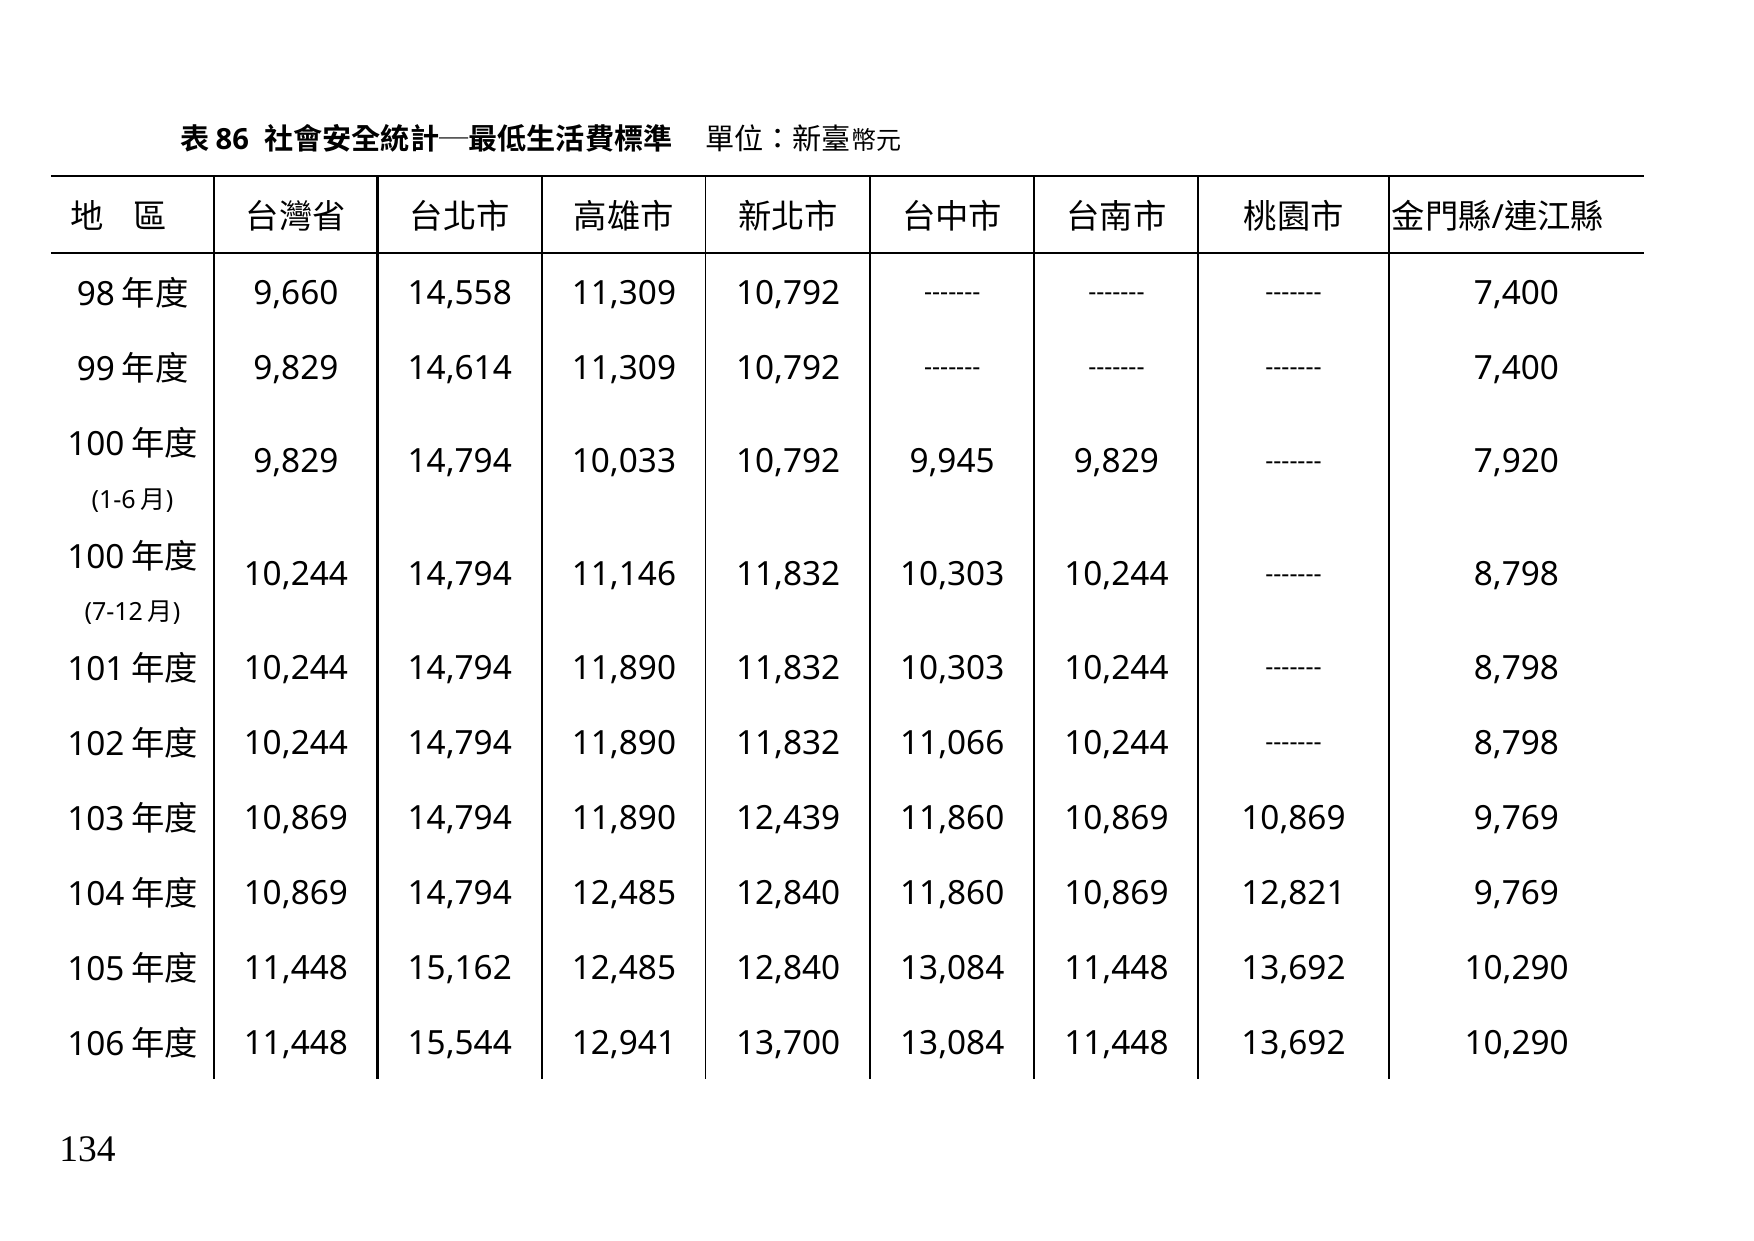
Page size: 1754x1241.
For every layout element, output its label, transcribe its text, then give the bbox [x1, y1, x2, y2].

table_cell 11,860 [871, 779, 1033, 854]
table_cell 10,869 [1035, 854, 1197, 929]
table_cell 7,920 [1390, 404, 1644, 516]
table_cell ------- [1199, 629, 1388, 704]
table_cell 14,794 [379, 516, 541, 629]
table_cell 10,869 [1199, 779, 1388, 854]
table_cell 7,400 [1390, 329, 1644, 404]
table_cell 13,700 [706, 1004, 869, 1079]
table_header 台灣省 [215, 177, 376, 252]
table_cell 11,448 [215, 929, 376, 1004]
table_cell 15,544 [379, 1004, 541, 1079]
table_cell 101年度 [51, 629, 213, 704]
table_cell 11,832 [706, 516, 869, 629]
table_cell ------- [1199, 516, 1388, 629]
table_cell 10,244 [1035, 516, 1197, 629]
table_cell 10,303 [871, 516, 1033, 629]
table_cell 10,244 [1035, 704, 1197, 779]
table_cell 9,660 [215, 254, 376, 329]
table_header 台南市 [1035, 177, 1197, 252]
table_cell 14,558 [379, 254, 541, 329]
table_cell 13,084 [871, 929, 1033, 1004]
table_cell 10,290 [1390, 929, 1644, 1004]
table_cell ------- [1199, 704, 1388, 779]
table_header 新北市 [706, 177, 869, 252]
table_cell 13,084 [871, 1004, 1033, 1079]
table_cell ------- [1035, 329, 1197, 404]
table_cell 11,890 [543, 629, 705, 704]
table_cell 14,794 [379, 854, 541, 929]
table_cell ------- [1199, 329, 1388, 404]
table_cell 11,860 [871, 854, 1033, 929]
table_cell 12,821 [1199, 854, 1388, 929]
table_cell 12,485 [543, 854, 705, 929]
table_cell 7,400 [1390, 254, 1644, 329]
table_cell 15,162 [379, 929, 541, 1004]
table_cell 11,309 [543, 329, 705, 404]
table_cell 14,794 [379, 779, 541, 854]
table_cell 11,832 [706, 704, 869, 779]
table_cell 106年度 [51, 1004, 213, 1079]
table_cell 11,066 [871, 704, 1033, 779]
table_header 台中市 [871, 177, 1033, 252]
table_cell 10,033 [543, 404, 705, 516]
table_cell 11,832 [706, 629, 869, 704]
text 表86 社會安全統計─最低生活費標準 單位：新臺幣元 [59, 99, 1636, 174]
table_cell 10,244 [215, 516, 376, 629]
table_cell 8,798 [1390, 704, 1644, 779]
table_cell 14,794 [379, 404, 541, 516]
table_cell 10,792 [706, 404, 869, 516]
table_cell 8,798 [1390, 516, 1644, 629]
table_cell ------- [1199, 404, 1388, 516]
table_cell 10,290 [1390, 1004, 1644, 1079]
table_cell 10,244 [1035, 629, 1197, 704]
table_cell 13,692 [1199, 1004, 1388, 1079]
table_cell 12,840 [706, 854, 869, 929]
table_cell 11,309 [543, 254, 705, 329]
table_cell 104年度 [51, 854, 213, 929]
table_cell 12,840 [706, 929, 869, 1004]
table_cell 10,869 [1035, 779, 1197, 854]
table_cell 9,945 [871, 404, 1033, 516]
table_cell 11,890 [543, 704, 705, 779]
table_cell 10,792 [706, 254, 869, 329]
table_cell 14,614 [379, 329, 541, 404]
table_header 金門縣/連江縣 [1390, 177, 1644, 252]
table_cell 13,692 [1199, 929, 1388, 1004]
table_cell 100年度 (7-12月) [51, 516, 213, 629]
table_cell 10,792 [706, 329, 869, 404]
table_cell 11,448 [1035, 1004, 1197, 1079]
table_cell 12,439 [706, 779, 869, 854]
table_cell 12,941 [543, 1004, 705, 1079]
table_cell ------- [871, 329, 1033, 404]
table_cell 98年度 [51, 254, 213, 329]
table_cell 99年度 [51, 329, 213, 404]
table_cell 10,869 [215, 779, 376, 854]
table_cell 8,798 [1390, 629, 1644, 704]
table_cell 11,146 [543, 516, 705, 629]
table_cell ------- [1035, 254, 1197, 329]
table_cell 10,303 [871, 629, 1033, 704]
table_cell ------- [1199, 254, 1388, 329]
table_cell 10,244 [215, 704, 376, 779]
table_cell 103年度 [51, 779, 213, 854]
table_cell 9,769 [1390, 854, 1644, 929]
table_cell ------- [871, 254, 1033, 329]
table_cell 11,890 [543, 779, 705, 854]
table_header 台北市 [379, 177, 541, 252]
table_cell 9,829 [215, 404, 376, 516]
table_header 高雄市 [543, 177, 705, 252]
table_cell 10,244 [215, 629, 376, 704]
table_cell 14,794 [379, 704, 541, 779]
table_header 地 區 [51, 177, 213, 252]
table_cell 102年度 [51, 704, 213, 779]
table_cell 11,448 [215, 1004, 376, 1079]
table_cell 105年度 [51, 929, 213, 1004]
table_cell 9,829 [1035, 404, 1197, 516]
table_cell 100年度 (1-6月) [51, 404, 213, 516]
table_header 桃園市 [1199, 177, 1388, 252]
table_cell 12,485 [543, 929, 705, 1004]
table_cell 10,869 [215, 854, 376, 929]
table_cell 11,448 [1035, 929, 1197, 1004]
table_cell 9,829 [215, 329, 376, 404]
table_cell 9,769 [1390, 779, 1644, 854]
table_cell 14,794 [379, 629, 541, 704]
